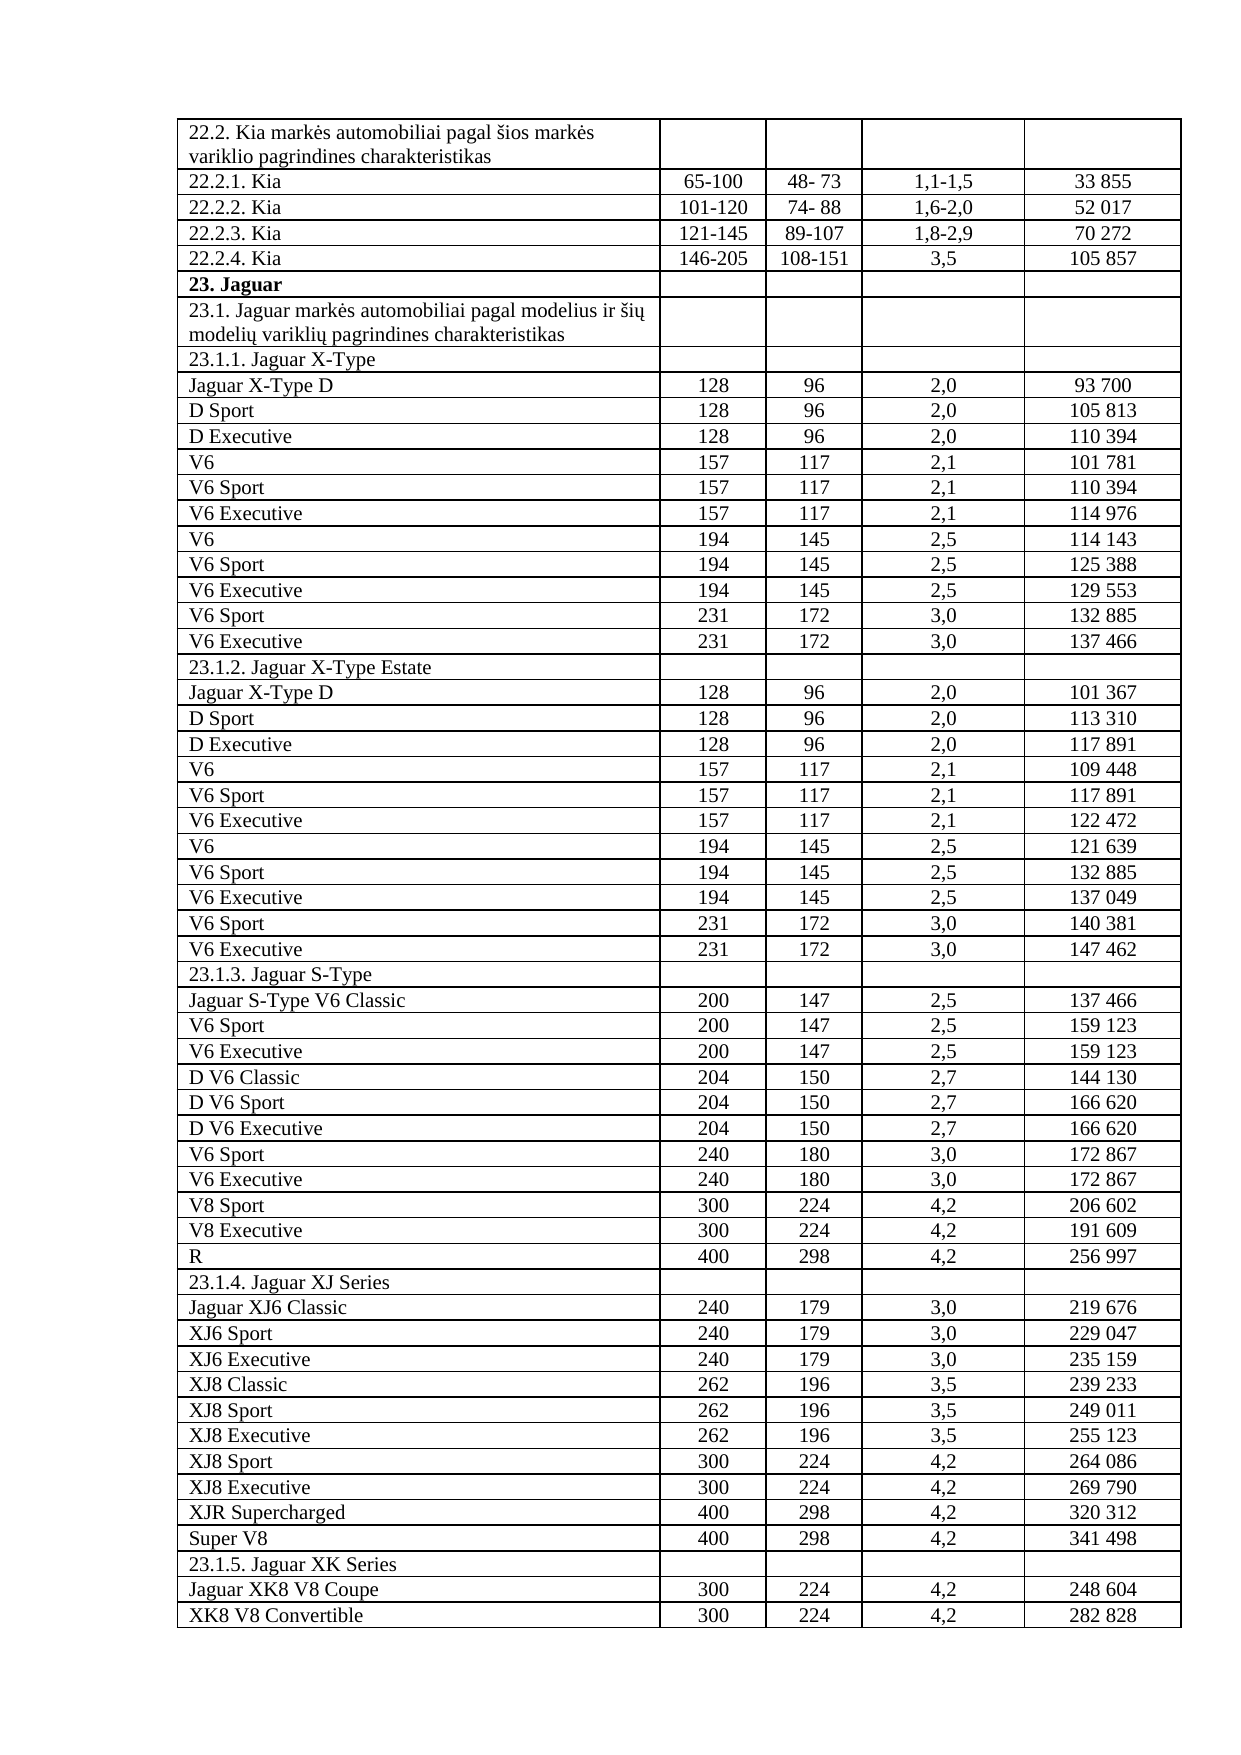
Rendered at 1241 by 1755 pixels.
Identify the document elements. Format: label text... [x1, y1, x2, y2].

table_cell 2,7 [863, 1065, 1024, 1089]
table_cell 117 [767, 757, 861, 781]
table_cell XK8 V8 Convertible [178, 1603, 659, 1627]
table_cell V6 Sport [178, 911, 659, 935]
table_cell 3,0 [863, 1142, 1024, 1166]
table_cell V6 [178, 757, 659, 781]
table_cell V6 [178, 450, 659, 474]
table_cell 65-100 [661, 170, 765, 193]
table_cell 4,2 [863, 1218, 1024, 1242]
table_cell 231 [661, 603, 765, 627]
table_cell 2,5 [863, 988, 1024, 1012]
table_cell 3,5 [863, 1423, 1024, 1447]
table_cell 2,5 [863, 1039, 1024, 1063]
table_cell 157 [661, 757, 765, 781]
table_cell 117 [767, 450, 861, 474]
table_cell 300 [661, 1449, 765, 1473]
table_cell D Executive [178, 732, 659, 756]
table_cell 128 [661, 680, 765, 704]
table_cell 224 [767, 1449, 861, 1473]
table_cell 125 388 [1025, 552, 1180, 576]
table_cell V6 Executive [178, 808, 659, 832]
table_cell 400 [661, 1526, 765, 1550]
table_cell 269 790 [1025, 1475, 1180, 1499]
table_cell [1025, 298, 1180, 346]
table_cell 1,8-2,9 [863, 221, 1024, 245]
table_cell 2,5 [863, 527, 1024, 551]
table_cell 194 [661, 552, 765, 576]
table_cell 224 [767, 1475, 861, 1499]
table_cell 196 [767, 1398, 861, 1422]
table_cell 240 [661, 1142, 765, 1166]
table_cell XJ8 Executive [178, 1475, 659, 1499]
table_cell 172 [767, 603, 861, 627]
table_cell 3,0 [863, 1347, 1024, 1371]
table_cell 2,0 [863, 398, 1024, 422]
table_cell 23. Jaguar [178, 272, 659, 296]
table_cell [767, 298, 861, 346]
table_cell 2,0 [863, 706, 1024, 730]
table_cell [1025, 655, 1180, 679]
table_cell 117 891 [1025, 732, 1180, 756]
table_cell 144 130 [1025, 1065, 1180, 1089]
table_cell 122 472 [1025, 808, 1180, 832]
table_cell 179 [767, 1347, 861, 1371]
table_cell V6 Sport [178, 860, 659, 884]
table_cell 150 [767, 1116, 861, 1140]
table_cell 255 123 [1025, 1423, 1180, 1447]
table_cell 22.2.3. Kia [178, 221, 659, 245]
table_cell 341 498 [1025, 1526, 1180, 1550]
table_cell D V6 Executive [178, 1116, 659, 1140]
table_cell [661, 1270, 765, 1294]
table_cell 224 [767, 1218, 861, 1242]
table_cell 3,0 [863, 911, 1024, 935]
table_cell [1025, 962, 1180, 986]
table_cell 52 017 [1025, 195, 1180, 219]
table_cell 204 [661, 1065, 765, 1089]
table_cell Jaguar X-Type D [178, 373, 659, 397]
table_cell 166 620 [1025, 1116, 1180, 1140]
table_cell XJ6 Sport [178, 1321, 659, 1345]
table_cell 93 700 [1025, 373, 1180, 397]
table_cell 1,6-2,0 [863, 195, 1024, 219]
table_cell 166 620 [1025, 1090, 1180, 1114]
table_cell [1025, 1270, 1180, 1294]
table_cell 400 [661, 1244, 765, 1268]
table_cell V8 Executive [178, 1218, 659, 1242]
table_cell 140 381 [1025, 911, 1180, 935]
table_cell 262 [661, 1398, 765, 1422]
table_cell 194 [661, 578, 765, 602]
table_cell XJR Supercharged [178, 1500, 659, 1524]
table_cell [767, 1552, 861, 1576]
table_cell D Executive [178, 424, 659, 448]
table_cell V6 Sport [178, 783, 659, 807]
table_cell [767, 1270, 861, 1294]
table_cell 23.1.5. Jaguar XK Series [178, 1552, 659, 1576]
table_cell [661, 298, 765, 346]
table_cell V6 Sport [178, 1142, 659, 1166]
table_cell V6 Sport [178, 1013, 659, 1037]
table_cell 2,5 [863, 1013, 1024, 1037]
table_cell 194 [661, 860, 765, 884]
table_cell 22.2. Kia markės automobiliai pagal šios markės variklio pagrindines charakteristikas [178, 120, 659, 168]
table_cell V6 Executive [178, 885, 659, 909]
table_cell 110 394 [1025, 424, 1180, 448]
table_cell 4,2 [863, 1475, 1024, 1499]
table_cell 204 [661, 1090, 765, 1114]
table_cell 320 312 [1025, 1500, 1180, 1524]
table_cell 147 [767, 988, 861, 1012]
table_cell V6 Executive [178, 501, 659, 525]
table_cell 204 [661, 1116, 765, 1140]
table_cell 157 [661, 450, 765, 474]
table_cell D Sport [178, 706, 659, 730]
table_cell 172 867 [1025, 1167, 1180, 1191]
table_cell [863, 655, 1024, 679]
table_cell 117 [767, 783, 861, 807]
table_cell [767, 272, 861, 296]
table_cell 2,5 [863, 578, 1024, 602]
table_cell 194 [661, 885, 765, 909]
table_cell 400 [661, 1500, 765, 1524]
table_cell 2,0 [863, 424, 1024, 448]
table_cell XJ8 Executive [178, 1423, 659, 1447]
table_cell 147 [767, 1039, 861, 1063]
table_cell 96 [767, 424, 861, 448]
table_cell V6 Sport [178, 552, 659, 576]
table_cell [1025, 347, 1180, 371]
table_cell 239 233 [1025, 1372, 1180, 1396]
table_cell V6 Executive [178, 578, 659, 602]
table_cell 179 [767, 1321, 861, 1345]
table_cell 235 159 [1025, 1347, 1180, 1371]
table_cell V6 Sport [178, 603, 659, 627]
table_cell 200 [661, 1013, 765, 1037]
table_cell 70 272 [1025, 221, 1180, 245]
table_cell 2,5 [863, 885, 1024, 909]
table_cell 48- 73 [767, 170, 861, 193]
table_cell 96 [767, 373, 861, 397]
table_cell 117 [767, 808, 861, 832]
table_cell 4,2 [863, 1603, 1024, 1627]
table_cell 231 [661, 937, 765, 961]
table_cell 22.2.1. Kia [178, 170, 659, 193]
table_cell 2,1 [863, 475, 1024, 499]
table_cell 132 885 [1025, 860, 1180, 884]
table_cell 23.1.4. Jaguar XJ Series [178, 1270, 659, 1294]
table_cell 22.2.2. Kia [178, 195, 659, 219]
table_cell 129 553 [1025, 578, 1180, 602]
table_cell 194 [661, 527, 765, 551]
table_cell 172 867 [1025, 1142, 1180, 1166]
table_cell V6 Executive [178, 629, 659, 653]
table_cell V6 Executive [178, 1167, 659, 1191]
table_cell 108-151 [767, 246, 861, 270]
table_cell 114 143 [1025, 527, 1180, 551]
table_cell 3,5 [863, 246, 1024, 270]
table_cell 2,1 [863, 450, 1024, 474]
table_cell V8 Sport [178, 1193, 659, 1217]
table_cell 3,0 [863, 937, 1024, 961]
table_cell 23.1.1. Jaguar X-Type [178, 347, 659, 371]
table_cell 157 [661, 783, 765, 807]
table_cell [767, 655, 861, 679]
table_cell 180 [767, 1167, 861, 1191]
table_cell 240 [661, 1347, 765, 1371]
table_cell [863, 347, 1024, 371]
table_cell 3,0 [863, 1295, 1024, 1319]
table_cell Jaguar XK8 V8 Coupe [178, 1577, 659, 1601]
table_cell 4,2 [863, 1500, 1024, 1524]
table_cell 110 394 [1025, 475, 1180, 499]
table_cell 74- 88 [767, 195, 861, 219]
table_cell 240 [661, 1295, 765, 1319]
table_cell 137 049 [1025, 885, 1180, 909]
table_cell 137 466 [1025, 988, 1180, 1012]
table_cell 231 [661, 911, 765, 935]
table_cell 2,1 [863, 783, 1024, 807]
table_cell 101-120 [661, 195, 765, 219]
table_cell 128 [661, 398, 765, 422]
table_cell V6 Executive [178, 1039, 659, 1063]
table_cell 157 [661, 501, 765, 525]
table_cell D Sport [178, 398, 659, 422]
table_cell V6 [178, 834, 659, 858]
table_cell 96 [767, 706, 861, 730]
table_cell 300 [661, 1475, 765, 1499]
table_cell 117 [767, 501, 861, 525]
table_cell 146-205 [661, 246, 765, 270]
table_cell 298 [767, 1244, 861, 1268]
table_cell XJ6 Executive [178, 1347, 659, 1371]
table_cell 262 [661, 1423, 765, 1447]
table_cell 300 [661, 1577, 765, 1601]
table_cell 117 [767, 475, 861, 499]
table_cell 101 781 [1025, 450, 1180, 474]
table_cell 121-145 [661, 221, 765, 245]
table_cell 2,1 [863, 757, 1024, 781]
table_cell 229 047 [1025, 1321, 1180, 1345]
table_cell XJ8 Sport [178, 1398, 659, 1422]
table_cell 117 891 [1025, 783, 1180, 807]
table_cell 249 011 [1025, 1398, 1180, 1422]
table_cell 89-107 [767, 221, 861, 245]
table_cell [661, 1552, 765, 1576]
table_cell 145 [767, 860, 861, 884]
table_cell 2,5 [863, 834, 1024, 858]
table_cell 157 [661, 475, 765, 499]
table_cell 157 [661, 808, 765, 832]
table_cell 4,2 [863, 1449, 1024, 1473]
table_cell 2,0 [863, 732, 1024, 756]
table_cell [863, 1552, 1024, 1576]
table_cell 145 [767, 552, 861, 576]
table_cell [863, 1270, 1024, 1294]
table_cell [661, 655, 765, 679]
table_cell [767, 347, 861, 371]
table_cell 23.1.3. Jaguar S-Type [178, 962, 659, 986]
table_cell 219 676 [1025, 1295, 1180, 1319]
table_cell 196 [767, 1423, 861, 1447]
table_cell 3,5 [863, 1372, 1024, 1396]
table_cell 2,7 [863, 1090, 1024, 1114]
table_cell D V6 Sport [178, 1090, 659, 1114]
table_cell [661, 272, 765, 296]
table_cell 300 [661, 1193, 765, 1217]
table_cell 2,7 [863, 1116, 1024, 1140]
table_cell 3,5 [863, 1398, 1024, 1422]
table_cell 159 123 [1025, 1039, 1180, 1063]
table_cell 2,5 [863, 860, 1024, 884]
table_cell 128 [661, 424, 765, 448]
table_cell Jaguar X-Type D [178, 680, 659, 704]
table_cell Super V8 [178, 1526, 659, 1550]
table_cell 23.1.2. Jaguar X-Type Estate [178, 655, 659, 679]
table_cell Jaguar S-Type V6 Classic [178, 988, 659, 1012]
table_cell 22.2.4. Kia [178, 246, 659, 270]
table_cell 114 976 [1025, 501, 1180, 525]
table_cell 298 [767, 1500, 861, 1524]
table_cell 248 604 [1025, 1577, 1180, 1601]
table_cell 96 [767, 398, 861, 422]
table_cell V6 Executive [178, 937, 659, 961]
table_cell 105 813 [1025, 398, 1180, 422]
table_cell R [178, 1244, 659, 1268]
table_cell 2,0 [863, 373, 1024, 397]
table_cell 231 [661, 629, 765, 653]
table_cell XJ8 Sport [178, 1449, 659, 1473]
table_cell 150 [767, 1090, 861, 1114]
table_cell 33 855 [1025, 170, 1180, 193]
table_cell 3,0 [863, 603, 1024, 627]
table_cell [661, 120, 765, 168]
table_cell 145 [767, 885, 861, 909]
table_cell 240 [661, 1167, 765, 1191]
table_cell [863, 272, 1024, 296]
table_cell 2,1 [863, 808, 1024, 832]
table_cell 145 [767, 527, 861, 551]
table_cell 200 [661, 1039, 765, 1063]
table_cell 128 [661, 373, 765, 397]
table_cell 206 602 [1025, 1193, 1180, 1217]
table_cell [661, 962, 765, 986]
table_cell [1025, 1552, 1180, 1576]
table_cell 150 [767, 1065, 861, 1089]
table_cell 109 448 [1025, 757, 1180, 781]
table_cell 224 [767, 1577, 861, 1601]
table_cell V6 Sport [178, 475, 659, 499]
table_cell 2,0 [863, 680, 1024, 704]
table_cell 105 857 [1025, 246, 1180, 270]
table_cell [863, 298, 1024, 346]
table_cell 256 997 [1025, 1244, 1180, 1268]
table_cell 172 [767, 911, 861, 935]
table_cell 1,1-1,5 [863, 170, 1024, 193]
table_cell 3,0 [863, 1321, 1024, 1345]
table_cell 200 [661, 988, 765, 1012]
table_cell 191 609 [1025, 1218, 1180, 1242]
table_cell 3,0 [863, 1167, 1024, 1191]
table_cell [863, 962, 1024, 986]
table_cell 145 [767, 578, 861, 602]
table_cell [863, 120, 1024, 168]
table_cell [1025, 120, 1180, 168]
table_cell Jaguar XJ6 Classic [178, 1295, 659, 1319]
table_cell [661, 347, 765, 371]
table_cell D V6 Classic [178, 1065, 659, 1089]
table_cell 298 [767, 1526, 861, 1550]
table_cell 121 639 [1025, 834, 1180, 858]
table_cell 4,2 [863, 1577, 1024, 1601]
table_cell 2,5 [863, 552, 1024, 576]
table_cell 113 310 [1025, 706, 1180, 730]
table_cell 4,2 [863, 1244, 1024, 1268]
table_cell 262 [661, 1372, 765, 1396]
table_cell 2,1 [863, 501, 1024, 525]
table_cell 172 [767, 629, 861, 653]
table_cell [767, 120, 861, 168]
table_cell 240 [661, 1321, 765, 1345]
table_cell 96 [767, 732, 861, 756]
table_cell 128 [661, 706, 765, 730]
table_cell 4,2 [863, 1193, 1024, 1217]
table_cell [1025, 272, 1180, 296]
table_cell 159 123 [1025, 1013, 1180, 1037]
table_cell [767, 962, 861, 986]
table_cell V6 [178, 527, 659, 551]
table_cell 264 086 [1025, 1449, 1180, 1473]
table_cell 147 [767, 1013, 861, 1037]
table_cell 147 462 [1025, 937, 1180, 961]
table_cell 4,2 [863, 1526, 1024, 1550]
table_cell 145 [767, 834, 861, 858]
table_cell 224 [767, 1603, 861, 1627]
table_cell 172 [767, 937, 861, 961]
table_cell 137 466 [1025, 629, 1180, 653]
table_cell 300 [661, 1603, 765, 1627]
table_cell 194 [661, 834, 765, 858]
table_cell 179 [767, 1295, 861, 1319]
table_cell 96 [767, 680, 861, 704]
table_cell 23.1. Jaguar markės automobiliai pagal modelius ir šių modelių variklių pagrindines charakteristikas [178, 298, 659, 346]
table_cell XJ8 Classic [178, 1372, 659, 1396]
table_cell 128 [661, 732, 765, 756]
table_cell 300 [661, 1218, 765, 1242]
table_cell 132 885 [1025, 603, 1180, 627]
table_cell 224 [767, 1193, 861, 1217]
table_cell 3,0 [863, 629, 1024, 653]
table_cell 282 828 [1025, 1603, 1180, 1627]
table_cell 180 [767, 1142, 861, 1166]
table_cell 196 [767, 1372, 861, 1396]
table_cell 101 367 [1025, 680, 1180, 704]
